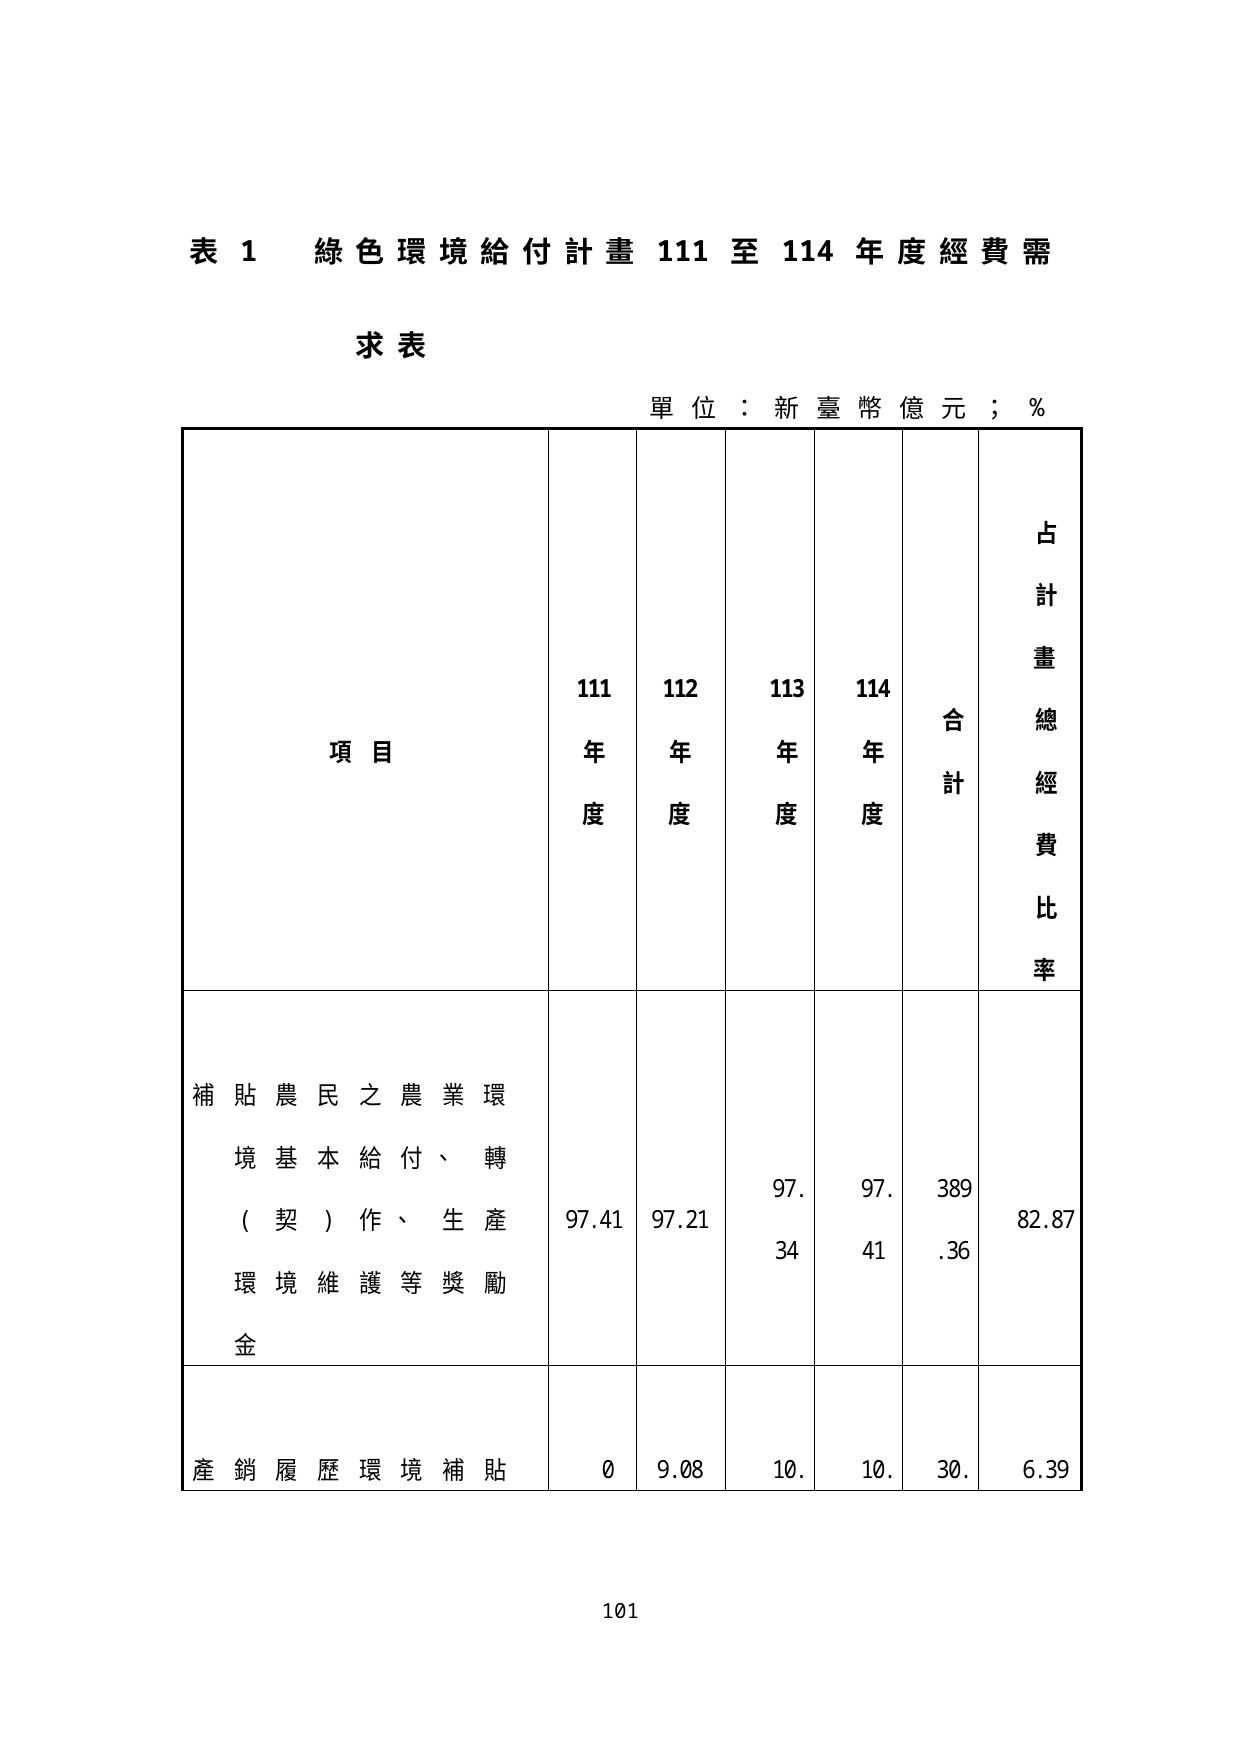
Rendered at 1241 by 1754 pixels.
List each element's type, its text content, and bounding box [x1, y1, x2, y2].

table_cell 10. [726, 1366, 814, 1490]
table_cell 97.41 [549, 991, 636, 1365]
text 單位：新臺幣億元；% [173, 365, 1058, 427]
table_cell 9.08 [637, 1366, 725, 1490]
text 表1 綠色環境給付計畫111至114年度經費需求表 [180, 177, 1058, 365]
table_cell 產銷履歷環境補貼 [184, 1366, 548, 1490]
table_cell 82.87 [979, 991, 1080, 1365]
table_header 114年度 [815, 430, 902, 990]
table_cell 97.41 [815, 991, 902, 1365]
table_cell 389.36 [903, 991, 978, 1365]
table_cell 6.39 [979, 1366, 1080, 1490]
table_cell 97.21 [637, 991, 725, 1365]
table_header 項目 [184, 430, 548, 990]
table_cell 97.34 [726, 991, 814, 1365]
table_cell 10. [815, 1366, 902, 1490]
table_header 111年度 [549, 430, 636, 990]
table_cell 0 [549, 1366, 636, 1490]
table_header 合計 [903, 430, 978, 990]
table_cell 30. [903, 1366, 978, 1490]
table_header 113年度 [726, 430, 814, 990]
table_header 112年度 [637, 430, 725, 990]
table_header 占計畫 總經費比率 [979, 430, 1080, 990]
table_cell 補貼農民之農業環境基本給付、轉(契)作、生產環境維護等獎勵金 [184, 991, 548, 1365]
